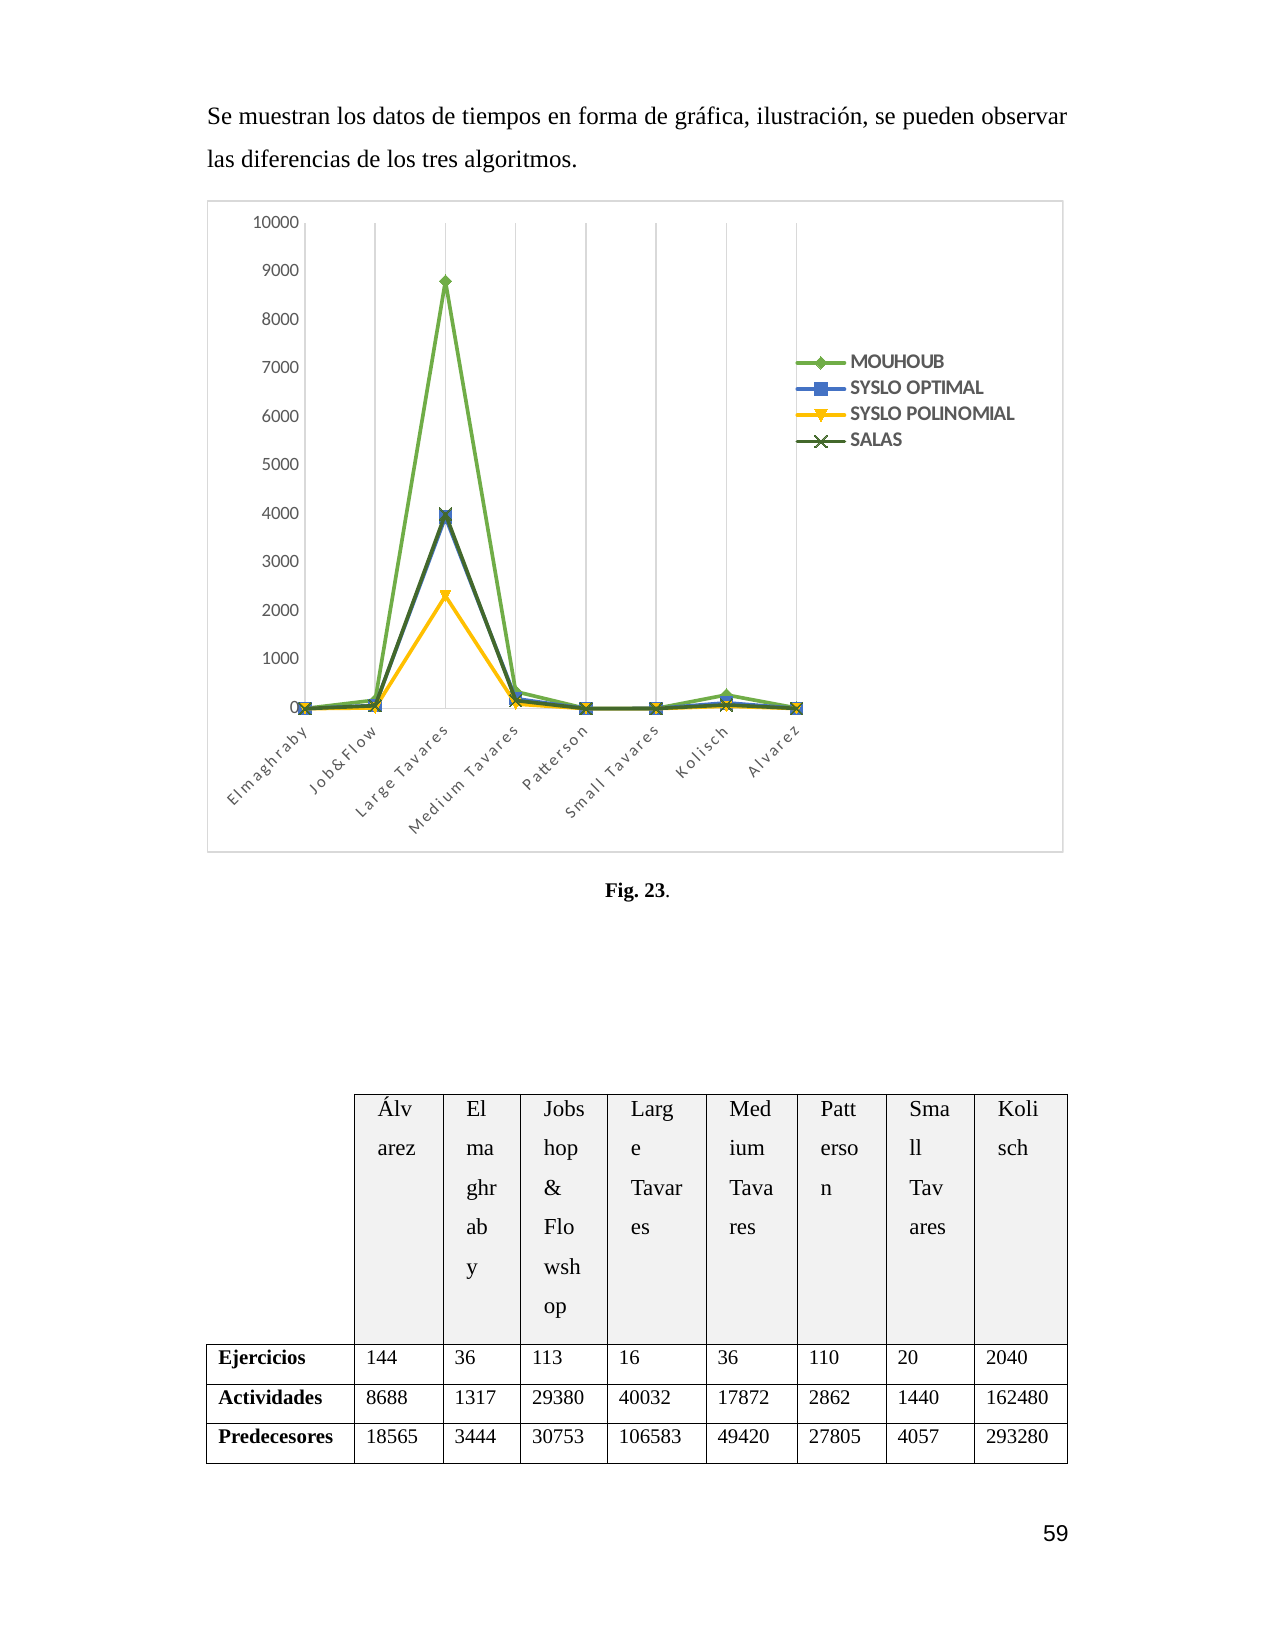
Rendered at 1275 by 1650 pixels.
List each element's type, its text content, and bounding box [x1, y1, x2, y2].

table_cell 40032 [608, 1385, 706, 1423]
table_header Kolisch [975, 1095, 1067, 1344]
table_cell 36 [444, 1345, 520, 1384]
table_cell 4057 [887, 1424, 974, 1463]
table_cell 17872 [707, 1385, 797, 1423]
table_header Jobshop & Flowshop [521, 1095, 607, 1344]
table_cell 30753 [521, 1424, 607, 1463]
table_cell 8688 [355, 1385, 443, 1423]
table_cell 2862 [798, 1385, 886, 1423]
table_cell 293280 [975, 1424, 1067, 1463]
table_cell 144 [355, 1345, 443, 1384]
table_cell 106583 [608, 1424, 706, 1463]
table_cell 2040 [975, 1345, 1067, 1384]
table_header Large Tavares [608, 1095, 706, 1344]
table_cell 110 [798, 1345, 886, 1384]
table_header [207, 1094, 354, 1344]
table_cell 49420 [707, 1424, 797, 1463]
table_cell 20 [887, 1345, 974, 1384]
table_header Álvarez [355, 1095, 443, 1344]
table_cell Actividades [207, 1385, 354, 1423]
table_cell 162480 [975, 1385, 1067, 1423]
table_cell 16 [608, 1345, 706, 1384]
table_cell 113 [521, 1345, 607, 1384]
table_cell Predecesores [207, 1424, 354, 1463]
table_cell 29380 [521, 1385, 607, 1423]
text Se muestran los datos de tiempos en forma de gráfica, ilustración, se pueden observar las diferencias de los tres algoritmos. [207, 101, 1068, 173]
table_cell 1440 [887, 1385, 974, 1423]
table_header Elmaghraby [444, 1095, 520, 1344]
table_header Medium Tavares [707, 1095, 797, 1344]
table_cell 3444 [444, 1424, 520, 1463]
table_cell 36 [707, 1345, 797, 1384]
table_cell 18565 [355, 1424, 443, 1463]
table_header Patterson [798, 1095, 886, 1344]
table_cell 1317 [444, 1385, 520, 1423]
table_header Small Tavares [887, 1095, 974, 1344]
text Fig. 23. [207, 878, 1068, 902]
table_cell 27805 [798, 1424, 886, 1463]
table_cell Ejercicios [207, 1345, 354, 1384]
